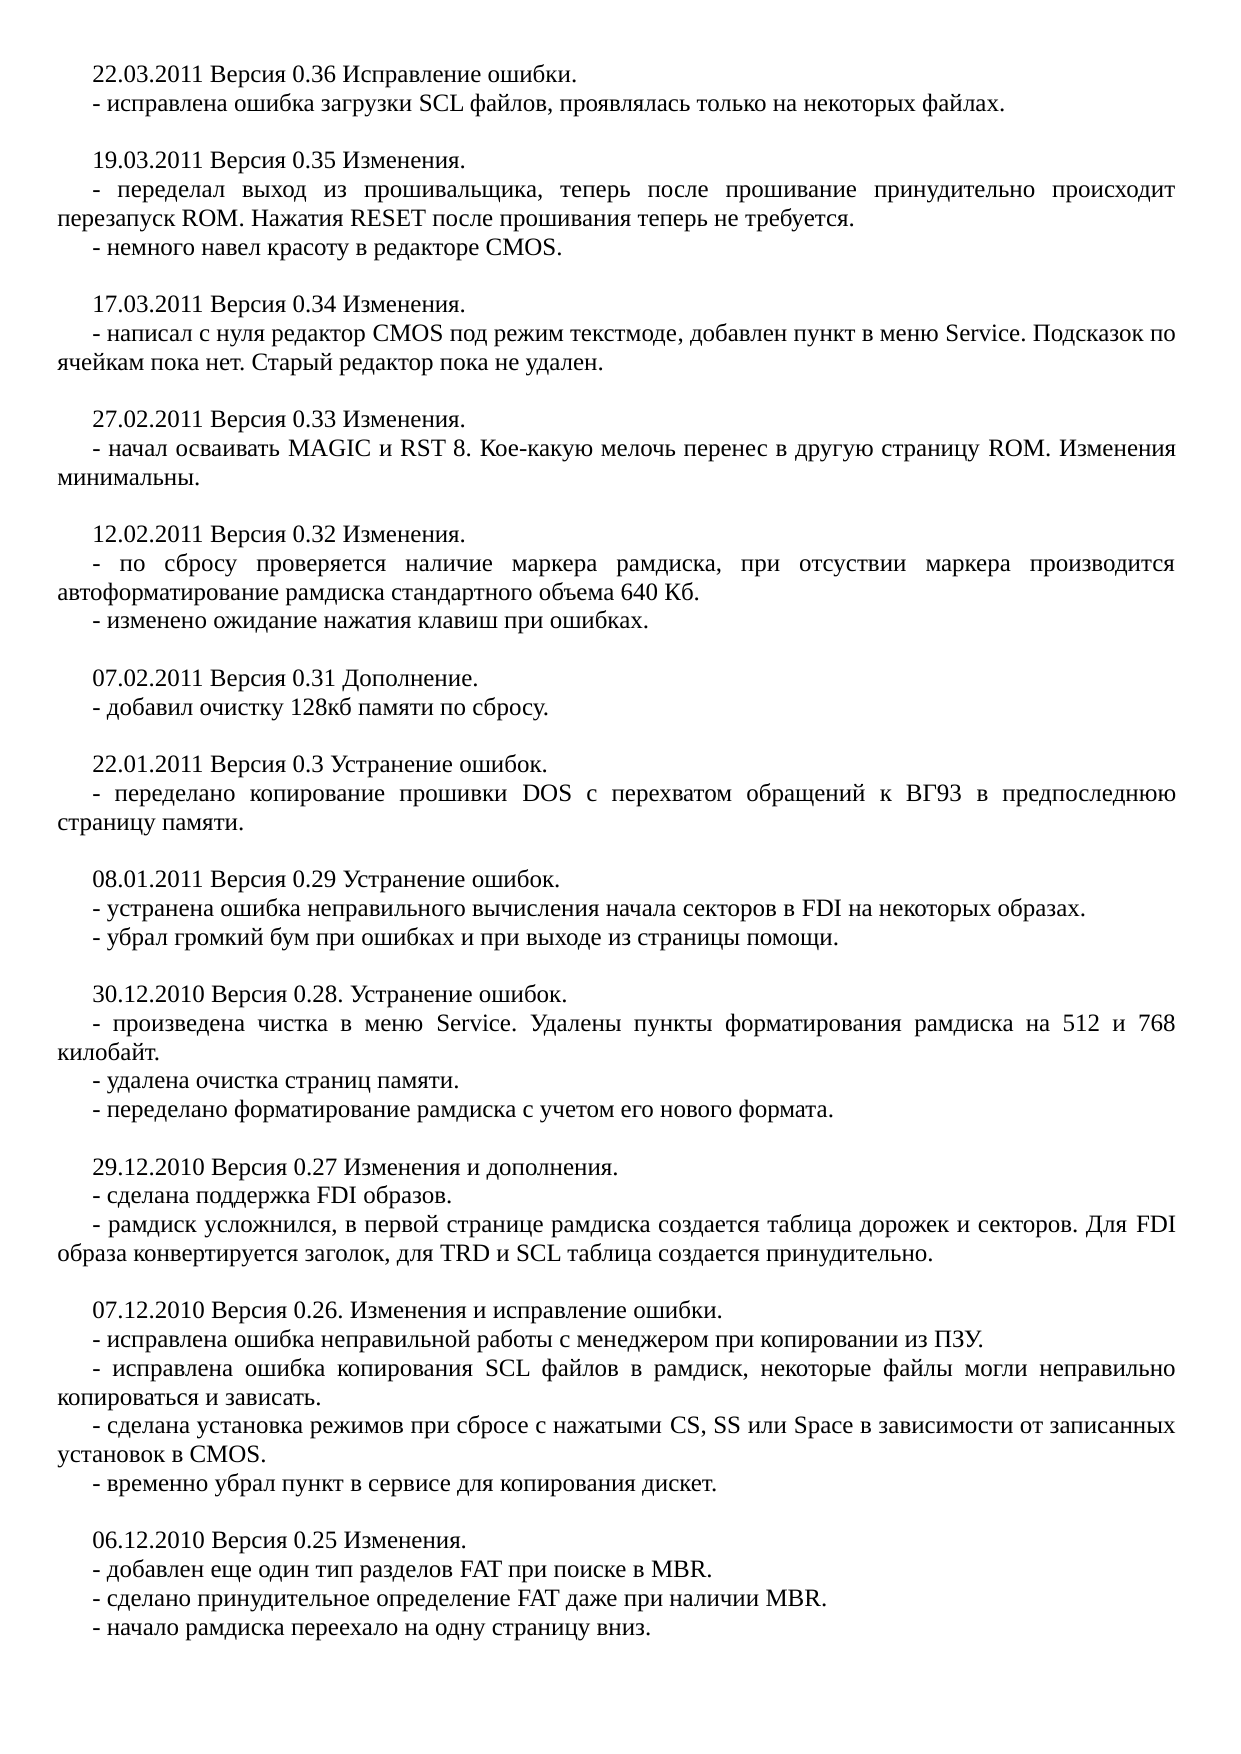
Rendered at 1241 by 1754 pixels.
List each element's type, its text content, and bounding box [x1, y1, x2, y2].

text - добавлен еще один тип разделов FAT при поиске в MBR. [57, 1554, 1176, 1583]
text - удалена очистка страниц памяти. [57, 1066, 1176, 1094]
text - рамдиск усложнился, в первой странице рамдиска создается таблица дорожек и секторов. Для FDI образа конвертируется заголок, для TRD и SCL таблица создается принудительно. [57, 1209, 1176, 1267]
text - сделана установка режимов при сбросе с нажатыми CS, SS или Space в зависимости от записанных установок в CMOS. [57, 1411, 1176, 1468]
text 19.03.2011 Версия 0.35 Изменения. [57, 146, 1176, 174]
text 08.01.2011 Версия 0.29 Устранение ошибок. [57, 864, 1176, 893]
text - исправлена ошибка загрузки SCL файлов, проявлялась только на некоторых файлах. [57, 88, 1176, 117]
text 27.02.2011 Версия 0.33 Изменения. [57, 404, 1176, 433]
text - устранена ошибка неправильного вычисления начала секторов в FDI на некоторых образах. [57, 893, 1176, 922]
text - переделал выход из прошивальщика, теперь после прошивание принудительно происходит перезапуск ROM. Нажатия RESET после прошивания теперь не требуется. [57, 174, 1176, 232]
text 17.03.2011 Версия 0.34 Изменения. [57, 289, 1176, 318]
text - добавил очистку 128кб памяти по сбросу. [57, 692, 1176, 721]
text - переделано форматирование рамдиска с учетом его нового формата. [57, 1094, 1176, 1123]
text 22.03.2011 Версия 0.36 Исправление ошибки. [57, 59, 1176, 88]
text - произведена чистка в меню Service. Удалены пункты форматирования рамдиска на 512 и 768 килобайт. [57, 1008, 1176, 1066]
text 06.12.2010 Версия 0.25 Изменения. [57, 1526, 1176, 1554]
text - начало рамдиска переехало на одну страницу вниз. [57, 1612, 1176, 1641]
text 30.12.2010 Версия 0.28. Устранение ошибок. [57, 979, 1176, 1008]
text - убрал громкий бум при ошибках и при выходе из страницы помощи. [57, 922, 1176, 951]
text - переделано копирование прошивки DOS с перехватом обращений к ВГ93 в предпоследнюю страницу памяти. [57, 778, 1176, 836]
text - начал осваивать MAGIC и RST 8. Кое-какую мелочь перенес в другую страницу ROM. Изменения минимальны. [57, 433, 1176, 491]
text 07.12.2010 Версия 0.26. Изменения и исправление ошибки. [57, 1296, 1176, 1324]
text 22.01.2011 Версия 0.3 Устранение ошибок. [57, 749, 1176, 778]
text - исправлена ошибка копирования SCL файлов в рамдиск, некоторые файлы могли неправильно копироваться и зависать. [57, 1353, 1176, 1411]
text - временно убрал пункт в сервисе для копирования дискет. [57, 1468, 1176, 1497]
text 07.02.2011 Версия 0.31 Дополнение. [57, 663, 1176, 692]
text - по сбросу проверяется наличие маркера рамдиска, при отсуствии маркера производится автоформатирование рамдиска стандартного объема 640 Кб. [57, 548, 1176, 606]
text - изменено ожидание нажатия клавиш при ошибках. [57, 606, 1176, 634]
text - сделано принудительное определение FAT даже при наличии MBR. [57, 1583, 1176, 1612]
text - сделана поддержка FDI образов. [57, 1181, 1176, 1209]
text - немного навел красоту в редакторе CMOS. [57, 232, 1176, 261]
text - написал с нуля редактор CMOS под режим текстмоде, добавлен пункт в меню Service. Подсказок по ячейкам пока нет. Старый редактор пока не удален. [57, 318, 1176, 376]
text 12.02.2011 Версия 0.32 Изменения. [57, 519, 1176, 548]
text 29.12.2010 Версия 0.27 Изменения и дополнения. [57, 1152, 1176, 1181]
text - исправлена ошибка неправильной работы с менеджером при копировании из ПЗУ. [57, 1324, 1176, 1353]
